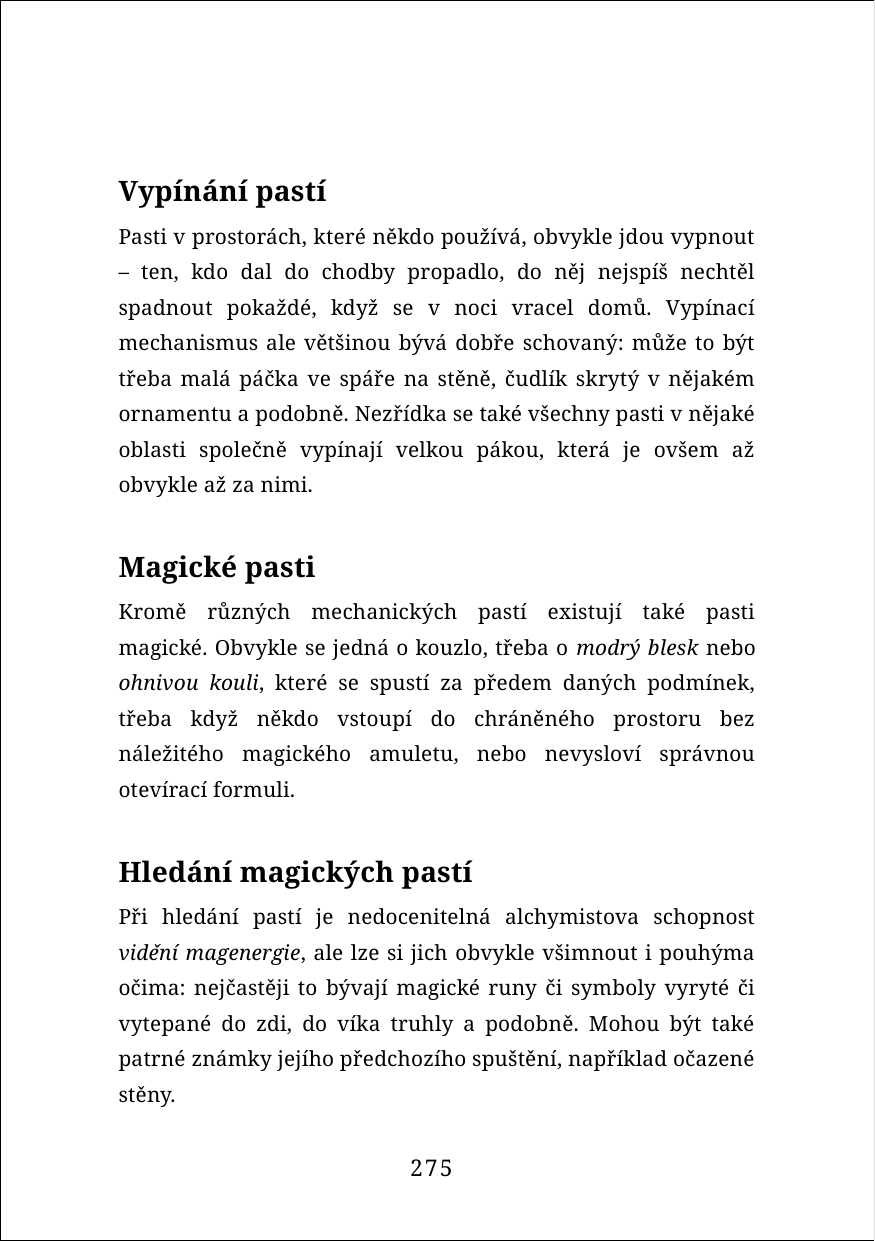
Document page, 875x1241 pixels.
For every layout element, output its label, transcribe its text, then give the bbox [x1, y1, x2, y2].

text Kromě různých mechanických pastí existují také pasti magické. Obvykle se jedná o kouzlo, třeba o modrý blesk nebo ohnivou kouli, které se spustí za předem daných podmínek, třeba když někdo vstoupí do chráněného prostoru bez náležitého magického amuletu, nebo nevysloví správnou otevírací formuli. [118, 597, 756, 803]
subtitle Vypínání pastí [118, 172, 756, 210]
text Při hledání pastí je nedocenitelná alchymistova schopnost vidění magenergie, ale lze si jich obvykle všimnout i pouhýma očima: nejčastěji to bývají magické runy či symboly vyryté či vytepané do zdi, do víka truhly a podobně. Mohou být také patrné známky jejího předchozího spuštění, například očazené stěny. [118, 902, 756, 1108]
subtitle Hledání magických pastí [118, 852, 756, 890]
subtitle Magické pasti [118, 547, 756, 586]
text Pasti v prostorách, které někdo používá, obvykle jdou vypnout – ten, kdo dal do chodby propadlo, do něj nejspíš nechtěl spadnout pokaždé, když se v noci vracel domů. Vypínací mechanismus ale většinou bývá dobře schovaný: může to být třeba malá páčka ve spáře na stěně, čudlík skrytý v nějakém ornamentu a podobně. Nezřídka se také všechny pasti v nějaké oblasti společně vypínají velkou pákou, která je ovšem až obvykle až za nimi. [118, 222, 756, 499]
